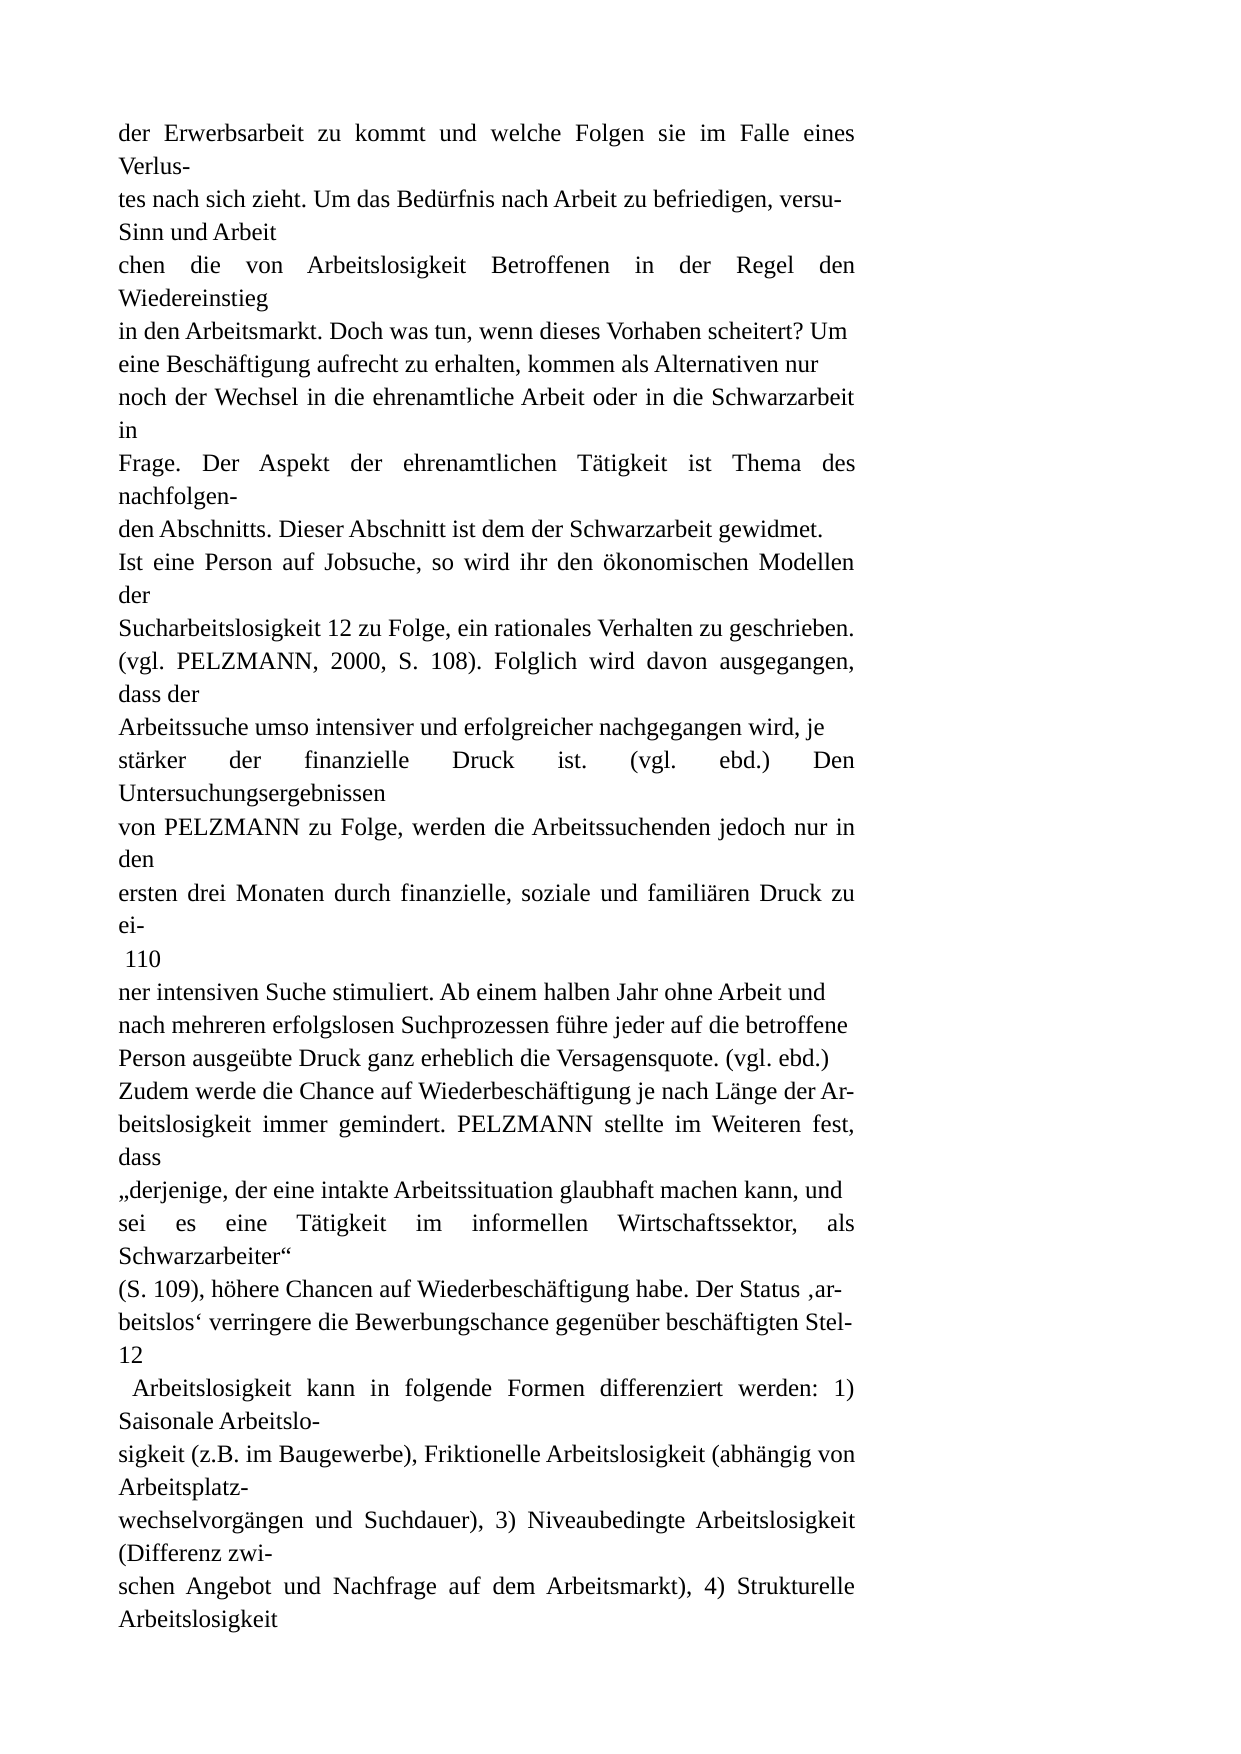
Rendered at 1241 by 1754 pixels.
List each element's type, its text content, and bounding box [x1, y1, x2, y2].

text sei es eine Tätigkeit im informellen Wirtschaftssektor, als Schwarzarbeiter“ [118, 1208, 856, 1269]
text ersten drei Monaten durch finanzielle, soziale und familiären Druck zu ei- [118, 878, 856, 939]
text Frage. Der Aspekt der ehrenamtlichen Tätigkeit ist Thema des nachfolgen- [118, 448, 856, 510]
text schen Angebot und Nachfrage auf dem Arbeitsmarkt), 4) Strukturelle Arbeitslosigkeit [118, 1571, 856, 1633]
text (S. 109), höhere Chancen auf Wiederbeschäftigung habe. Der Status ‚ar- [118, 1274, 856, 1303]
text Person ausgeübte Druck ganz erheblich die Versagensquote. (vgl. ebd.) [118, 1043, 856, 1071]
text Zudem werde die Chance auf Wiederbeschäftigung je nach Länge der Ar- [118, 1076, 856, 1104]
text eine Beschäftigung aufrecht zu erhalten, kommen als Alternativen nur [118, 349, 856, 378]
text beitslos‘ verringere die Bewerbungschance gegenüber beschäftigten Stel- [118, 1307, 856, 1336]
text der Erwerbsarbeit zu kommt und welche Folgen sie im Falle eines Verlus- [118, 118, 856, 180]
text Ist eine Person auf Jobsuche, so wird ihr den ökonomischen Modellen der [118, 547, 856, 609]
text nach mehreren erfolgslosen Suchprozessen führe jeder auf die betroffene [118, 1010, 856, 1038]
text (vgl. PELZMANN, 2000, S. 108). Folglich wird davon ausgegangen, dass der [118, 646, 856, 708]
text Sucharbeitslosigkeit 12 zu Folge, ein rationales Verhalten zu geschrieben. [118, 613, 856, 642]
text Arbeitssuche umso intensiver und erfolgreicher nachgegangen wird, je [118, 712, 856, 741]
text stärker der finanzielle Druck ist. (vgl. ebd.) Den Untersuchungsergebnissen [118, 746, 856, 807]
text beitslosigkeit immer gemindert. PELZMANN stellte im Weiteren fest, dass [118, 1109, 856, 1171]
text tes nach sich zieht. Um das Bedürfnis nach Arbeit zu befriedigen, versu- [118, 184, 856, 213]
text 12 [118, 1340, 856, 1369]
text chen die von Arbeitslosigkeit Betroffenen in der Regel den Wiedereinstieg [118, 250, 856, 312]
text in den Arbeitsmarkt. Doch was tun, wenn dieses Vorhaben scheitert? Um [118, 316, 856, 345]
text Sinn und Arbeit [118, 217, 856, 246]
text „derjenige, der eine intakte Arbeitssituation glaubhaft machen kann, und [118, 1175, 856, 1203]
text noch der Wechsel in die ehrenamtliche Arbeit oder in die Schwarzarbeit in [118, 382, 856, 444]
text von PELZMANN zu Folge, werden die Arbeitssuchenden jedoch nur in den [118, 812, 856, 873]
text sigkeit (z.B. im Baugewerbe), Friktionelle Arbeitslosigkeit (abhängig von Arbeitsplatz- [118, 1439, 856, 1501]
text wechselvorgängen und Suchdauer), 3) Niveaubedingte Arbeitslosigkeit (Differenz zwi- [118, 1505, 856, 1567]
text 110 [118, 944, 856, 972]
text den Abschnitts. Dieser Abschnitt ist dem der Schwarzarbeit gewidmet. [118, 514, 856, 543]
text ner intensiven Suche stimuliert. Ab einem halben Jahr ohne Arbeit und [118, 977, 856, 1005]
text Arbeitslosigkeit kann in folgende Formen differenziert werden: 1) Saisonale Arbeitslo- [118, 1373, 856, 1435]
